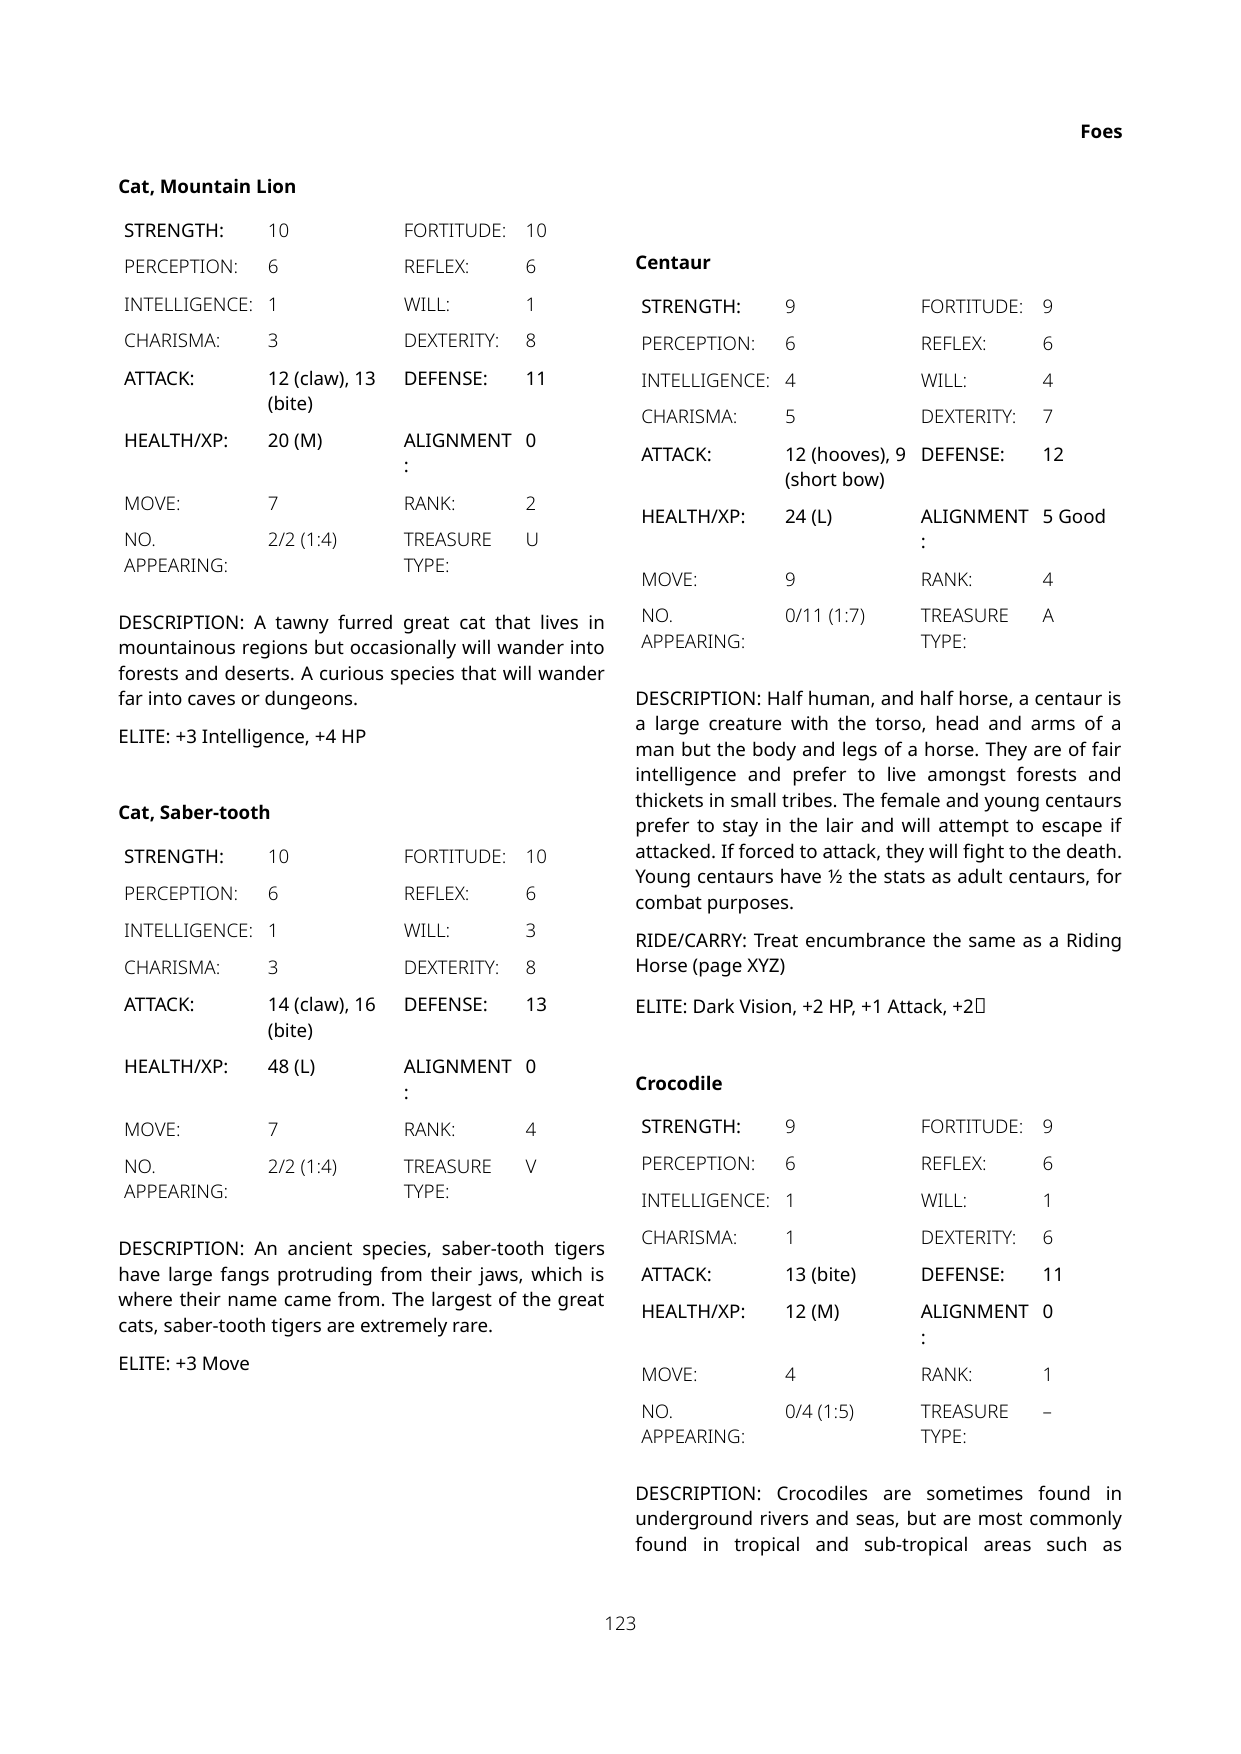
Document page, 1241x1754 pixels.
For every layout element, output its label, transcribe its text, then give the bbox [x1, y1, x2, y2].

table_cell DEXTERITY: [915, 1219, 1037, 1256]
text Crocodile [635, 1070, 1122, 1095]
table_header FORTITUDE: [915, 1108, 1037, 1145]
table_cell 6 [779, 1145, 915, 1182]
table_cell A [1037, 597, 1123, 659]
table_cell 2/2 (1:4) [262, 521, 398, 583]
table_cell WILL: [915, 361, 1037, 398]
table_cell ALIGNMENT: [398, 1048, 520, 1111]
table_cell V [520, 1148, 606, 1210]
table_cell 6 [262, 875, 398, 912]
table_cell 4 [779, 361, 915, 398]
table_cell ATTACK: [635, 435, 779, 498]
table_cell ALIGNMENT: [915, 498, 1037, 560]
table_cell HEALTH/XP: [635, 1293, 779, 1355]
table_cell 0/4 (1:5) [779, 1392, 915, 1455]
table_header FORTITUDE: [398, 838, 520, 875]
table_cell 6 [262, 248, 398, 285]
table_cell 12 (claw), 13 (bite) [262, 359, 398, 422]
table_cell TREASURE TYPE: [915, 597, 1037, 659]
table_cell REFLEX: [398, 248, 520, 285]
table_cell INTELLIGENCE: [118, 912, 262, 949]
table_cell DEXTERITY: [398, 949, 520, 986]
table_cell NO. APPEARING: [118, 521, 262, 583]
table_cell 5 Good [1037, 498, 1123, 560]
table_cell 4 [779, 1355, 915, 1392]
table_cell CHARISMA: [118, 949, 262, 986]
table_cell 13 (bite) [779, 1256, 915, 1293]
table_cell PERCEPTION: [118, 875, 262, 912]
text ELITE: Dark Vision, +2 HP, +1 Attack, +2 [635, 991, 1122, 1019]
table_cell INTELLIGENCE: [118, 285, 262, 322]
table_cell 0 [1037, 1293, 1123, 1355]
table_cell PERCEPTION: [635, 1145, 779, 1182]
table_cell 12 (M) [779, 1293, 915, 1355]
table_cell RANK: [915, 1355, 1037, 1392]
table_cell 20 (M) [262, 422, 398, 484]
text Centaur [635, 249, 1122, 275]
table_cell PERCEPTION: [118, 248, 262, 285]
table_cell 6 [779, 324, 915, 361]
table_cell REFLEX: [398, 875, 520, 912]
table_cell 3 [520, 912, 606, 949]
table_cell 4 [1037, 560, 1123, 597]
table_cell 6 [520, 248, 606, 285]
table_cell 7 [262, 1111, 398, 1148]
table_cell REFLEX: [915, 1145, 1037, 1182]
table_cell PERCEPTION: [635, 324, 779, 361]
table_cell 3 [262, 322, 398, 359]
table_cell 2/2 (1:4) [262, 1148, 398, 1210]
table_cell CHARISMA: [118, 322, 262, 359]
table_cell HEALTH/XP: [118, 422, 262, 484]
table_cell NO. APPEARING: [118, 1148, 262, 1210]
table_header STRENGTH: [118, 838, 262, 875]
table_cell ALIGNMENT: [398, 422, 520, 484]
text DESCRIPTION: A tawny furred great cat that lives in mountainous regions but occasionally will wander into forests and deserts. A curious species that will wander far into caves or dungeons. [118, 583, 605, 711]
table_cell NO. APPEARING: [635, 597, 779, 659]
table_cell 13 [520, 986, 606, 1048]
table_cell 5 [779, 398, 915, 435]
table_cell 7 [262, 484, 398, 521]
table_cell ATTACK: [118, 986, 262, 1048]
text DESCRIPTION: Half human, and half horse, a centaur is a large creature with the torso, head and arms of a man but the body and legs of a horse. They are of fair intelligence and prefer to live amongst forests and thickets in small tribes. The female and young centaurs prefer to stay in the lair and will attempt to escape if attacked. If forced to attack, they will fight to the death. Young centaurs have ½ the stats as adult centaurs, for combat purposes. [635, 659, 1122, 915]
table_cell 11 [1037, 1256, 1123, 1293]
table_cell WILL: [915, 1182, 1037, 1219]
table_header FORTITUDE: [915, 287, 1037, 324]
table_cell RANK: [398, 484, 520, 521]
table_cell ATTACK: [635, 1256, 779, 1293]
table_cell 1 [1037, 1355, 1123, 1392]
table_cell RANK: [915, 560, 1037, 597]
table_cell 2 [520, 484, 606, 521]
table_cell ATTACK: [118, 359, 262, 422]
text Cat, Mountain Lion [118, 173, 605, 199]
table_cell 1 [779, 1182, 915, 1219]
table_header FORTITUDE: [398, 211, 520, 248]
table_cell REFLEX: [915, 324, 1037, 361]
text ELITE: +3 Move [118, 1350, 605, 1376]
text DESCRIPTION: An ancient species, saber-tooth tigers have large fangs protruding from their jaws, which is where their name came from. The largest of the great cats, saber-tooth tigers are extremely rare. [118, 1210, 605, 1338]
table_cell – [1037, 1392, 1123, 1455]
table_cell 12 [1037, 435, 1123, 498]
table_cell DEFENSE: [398, 986, 520, 1048]
table_cell RANK: [398, 1111, 520, 1148]
table_cell 1 [779, 1219, 915, 1256]
table_cell 0 [520, 1048, 606, 1111]
table_cell 1 [520, 285, 606, 322]
table_cell 6 [520, 875, 606, 912]
table_header 9 [779, 1108, 915, 1145]
table_cell 24 (L) [779, 498, 915, 560]
table_cell 11 [520, 359, 606, 422]
table_cell INTELLIGENCE: [635, 1182, 779, 1219]
table_header 10 [520, 838, 606, 875]
table_header 9 [1037, 287, 1123, 324]
table_header STRENGTH: [635, 1108, 779, 1145]
table_cell 6 [1037, 1219, 1123, 1256]
table_cell HEALTH/XP: [118, 1048, 262, 1111]
table_cell 14 (claw), 16 (bite) [262, 986, 398, 1048]
table_cell INTELLIGENCE: [635, 361, 779, 398]
table_cell MOVE: [635, 1355, 779, 1392]
text DESCRIPTION: Crocodiles are sometimes found in underground rivers and seas, but are most commonly found in tropical and sub-tropical areas such as [635, 1455, 1122, 1557]
table_header 10 [262, 838, 398, 875]
table_cell 0/11 (1:7) [779, 597, 915, 659]
table_cell 8 [520, 322, 606, 359]
table_cell 4 [1037, 361, 1123, 398]
table_cell 1 [262, 912, 398, 949]
table_cell TREASURE TYPE: [398, 521, 520, 583]
table_cell 7 [1037, 398, 1123, 435]
table_cell CHARISMA: [635, 398, 779, 435]
text Cat, Saber-tooth [118, 800, 605, 825]
table_cell NO. APPEARING: [635, 1392, 779, 1455]
table_cell 6 [1037, 324, 1123, 361]
table_cell MOVE: [635, 560, 779, 597]
table_cell 3 [262, 949, 398, 986]
table_cell TREASURE TYPE: [398, 1148, 520, 1210]
table_cell CHARISMA: [635, 1219, 779, 1256]
table_cell U [520, 521, 606, 583]
table_cell DEXTERITY: [915, 398, 1037, 435]
table_cell TREASURE TYPE: [915, 1392, 1037, 1455]
table_cell MOVE: [118, 1111, 262, 1148]
table_cell WILL: [398, 285, 520, 322]
table_header 10 [262, 211, 398, 248]
table_cell 1 [262, 285, 398, 322]
table_cell 6 [1037, 1145, 1123, 1182]
table_cell DEFENSE: [915, 1256, 1037, 1293]
table_cell 12 (hooves), 9 (short bow) [779, 435, 915, 498]
table_cell 9 [779, 560, 915, 597]
table_header 9 [1037, 1108, 1123, 1145]
table_cell 48 (L) [262, 1048, 398, 1111]
table_cell ALIGNMENT: [915, 1293, 1037, 1355]
table_header 10 [520, 211, 606, 248]
table_cell HEALTH/XP: [635, 498, 779, 560]
table_cell WILL: [398, 912, 520, 949]
table_header 9 [779, 287, 915, 324]
table_header STRENGTH: [118, 211, 262, 248]
table_cell 1 [1037, 1182, 1123, 1219]
table_cell DEFENSE: [915, 435, 1037, 498]
table_cell 4 [520, 1111, 606, 1148]
table_cell 0 [520, 422, 606, 484]
table_header STRENGTH: [635, 287, 779, 324]
table_cell 8 [520, 949, 606, 986]
text ELITE: +3 Intelligence, +4 HP [118, 724, 605, 749]
table_cell DEXTERITY: [398, 322, 520, 359]
text RIDE/CARRY: Treat encumbrance the same as a Riding Horse (page XYZ) [635, 927, 1122, 978]
table_cell DEFENSE: [398, 359, 520, 422]
table_cell MOVE: [118, 484, 262, 521]
